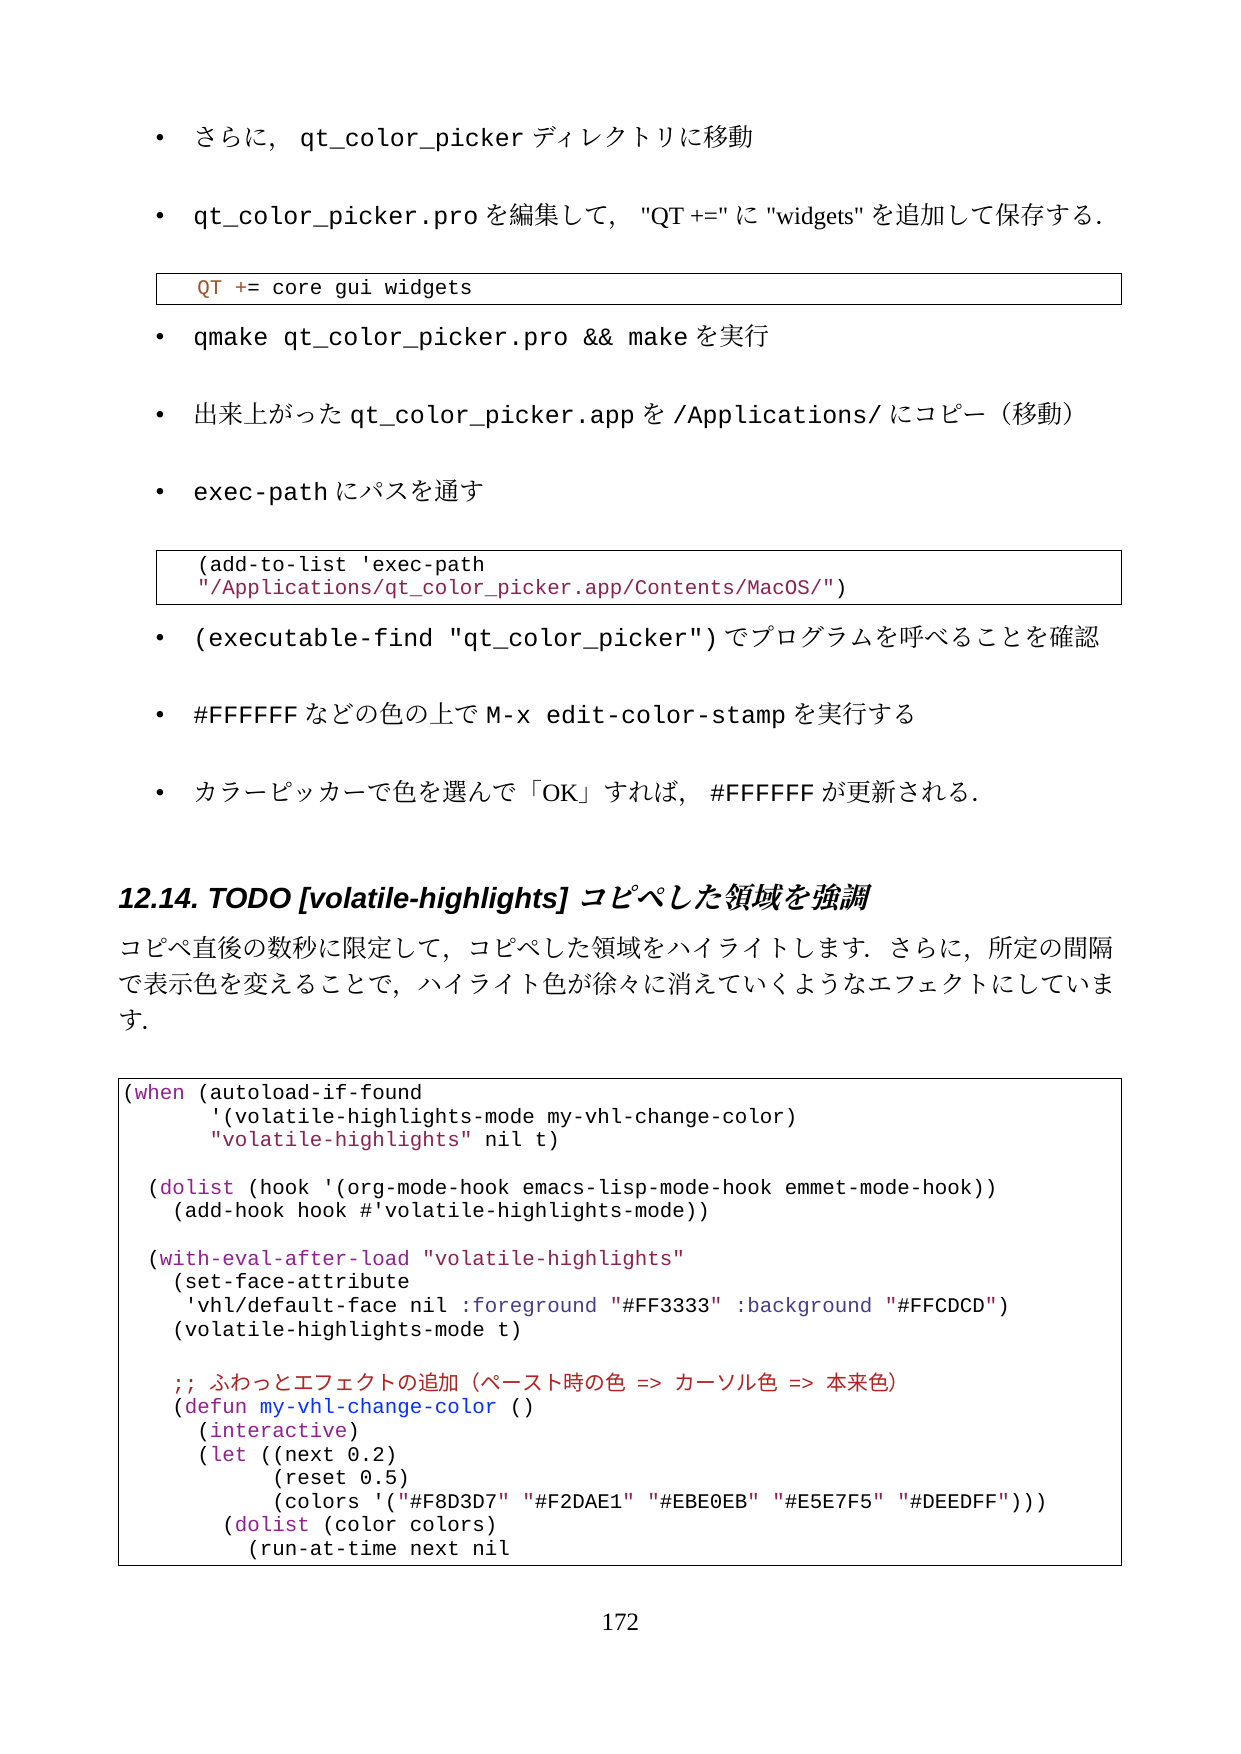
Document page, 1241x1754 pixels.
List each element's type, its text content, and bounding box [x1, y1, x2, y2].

text コピペ直後の数秒に限定して，コピペした領域をハイライトします．さらに，所定の間隔で表示色を変えることで，ハイライト色が徐々に消えていくようなエフェクトにしています． [118, 929, 1122, 1066]
list カラーピッカーで色を選んで「OK」すれば， #FFFFFF が更新される． [156, 772, 1122, 837]
list (add-to-list 'exec-path "/Applications/qt_color_picker.app/Contents/MacOS/") [157, 551, 1121, 604]
list さらに， qt_color_picker ディレクトリに移動 [156, 118, 1122, 183]
text (defun my-vhl-change-color () [119, 1392, 1121, 1416]
list #FFFFFF などの色の上で M-x edit-color-stamp を実行する [156, 695, 1122, 760]
list qt_color_picker.pro を編集して， "QT +=" に "widgets" を追加して保存する． [156, 196, 1122, 261]
text (let ((next 0.2) [119, 1439, 1121, 1463]
text (when (autoload-if-found [119, 1079, 1121, 1102]
subtitle TODO [volatile-highlights] コピペした領域を強調 [118, 875, 1122, 917]
list exec-path にパスを通す [156, 472, 1122, 537]
text (set-face-attribute [119, 1267, 1121, 1291]
text ;; ふわっとエフェクトの追加（ペースト時の色 => カーソル色 => 本来色） [119, 1362, 1121, 1392]
list QT += core gui widgets [157, 274, 1121, 304]
list qmake qt_color_picker.pro && make を実行 [156, 317, 1122, 382]
list (executable-find "qt_color_picker") でプログラムを呼べることを確認 [156, 617, 1122, 682]
text (add-hook hook #'volatile-highlights-mode)) [119, 1196, 1121, 1220]
text (with-eval-after-load "volatile-highlights" [119, 1244, 1121, 1267]
text 'vhl/default-face nil :foreground "#FF3333" :background "#FFCDCD") [119, 1291, 1121, 1314]
text '(volatile-highlights-mode my-vhl-change-color) [119, 1102, 1121, 1125]
text (volatile-highlights-mode t) [119, 1314, 1121, 1338]
text (dolist (color colors) [119, 1511, 1121, 1534]
text (interactive) [119, 1416, 1121, 1439]
list 出来上がった qt_color_picker.app を /Applications/ にコピー（移動） [156, 394, 1122, 459]
text "volatile-highlights" nil t) [119, 1125, 1121, 1149]
text (run-at-time next nil [119, 1534, 1121, 1565]
text (colors '("#F8D3D7" "#F2DAE1" "#EBE0EB" "#E5E7F5" "#DEEDFF"))) [119, 1487, 1121, 1511]
text (dolist (hook '(org-mode-hook emacs-lisp-mode-hook emmet-mode-hook)) [119, 1173, 1121, 1196]
text (reset 0.5) [119, 1463, 1121, 1487]
